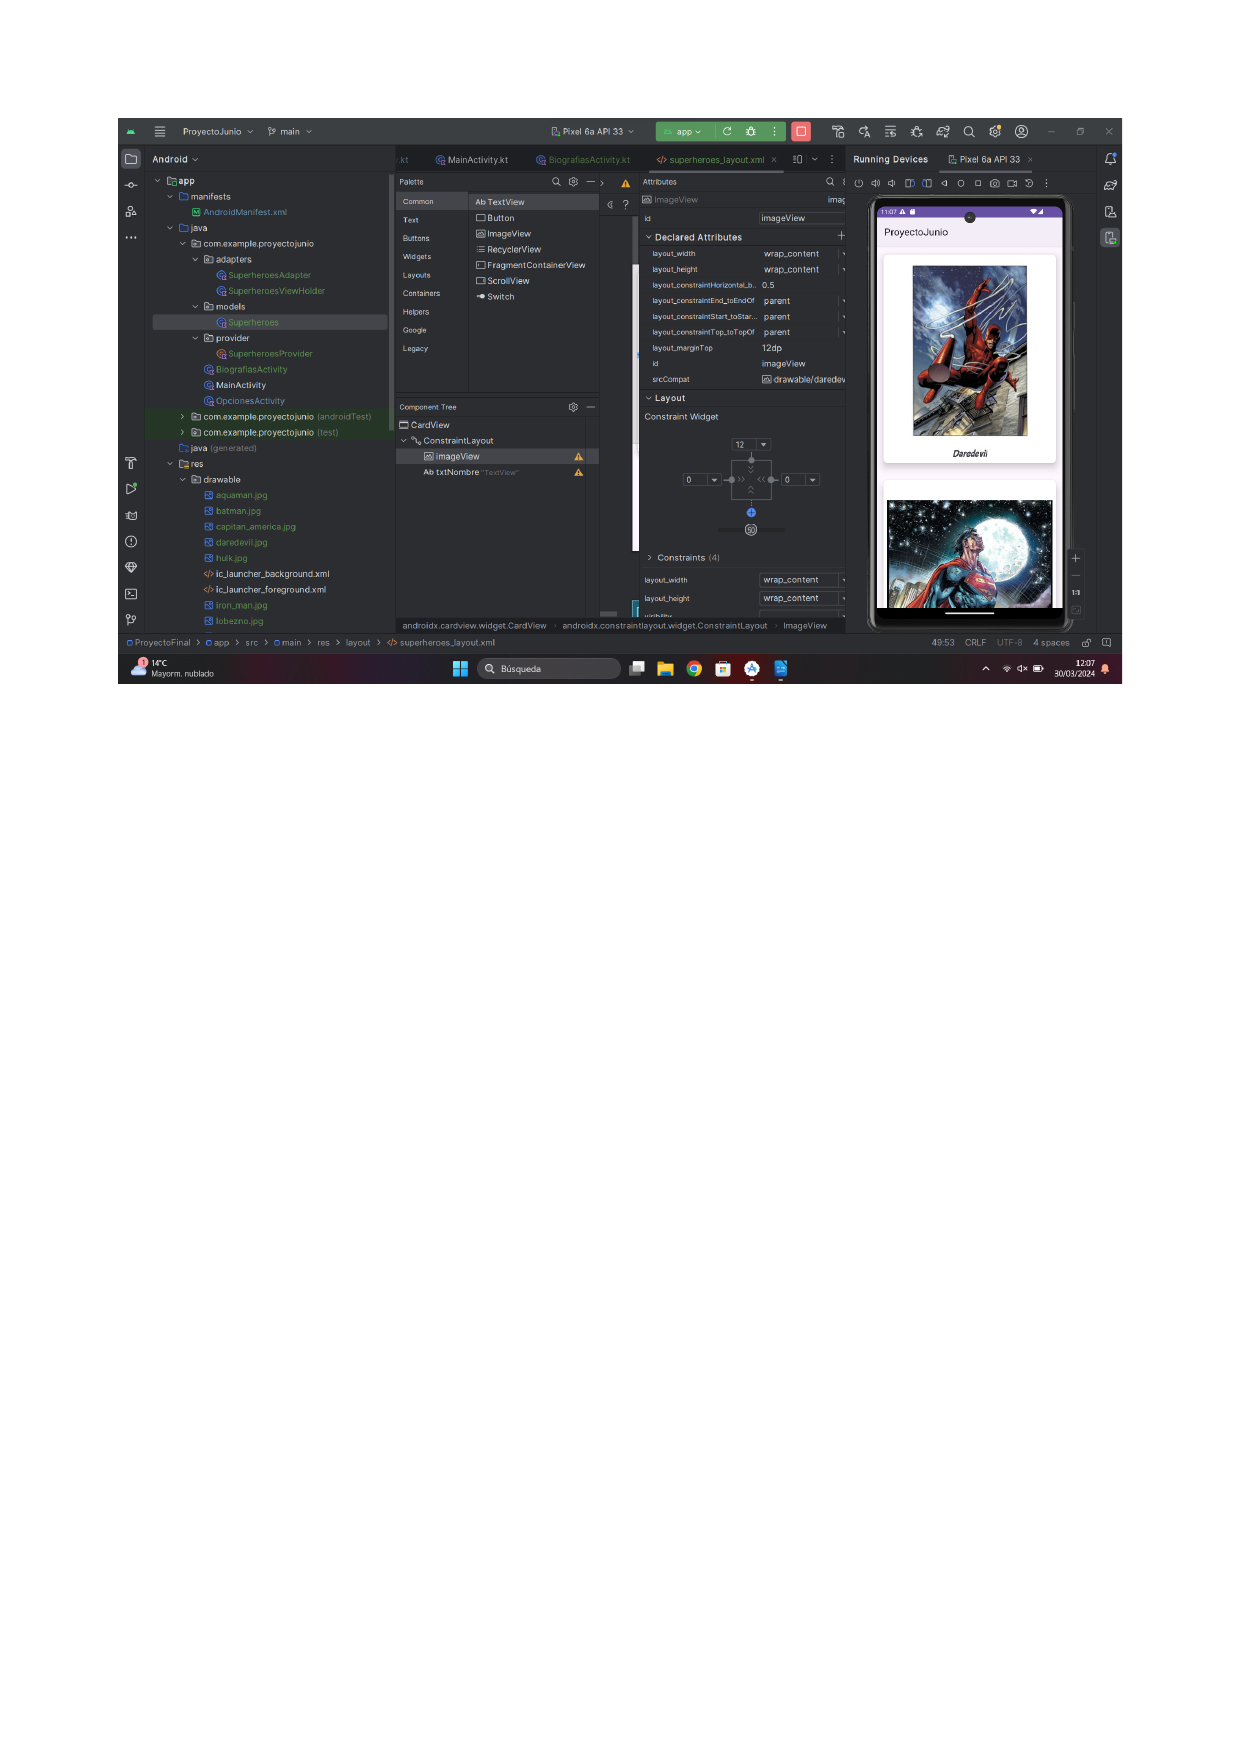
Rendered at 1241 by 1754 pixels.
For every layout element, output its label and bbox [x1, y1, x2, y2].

picture [118, 118, 1123, 684]
